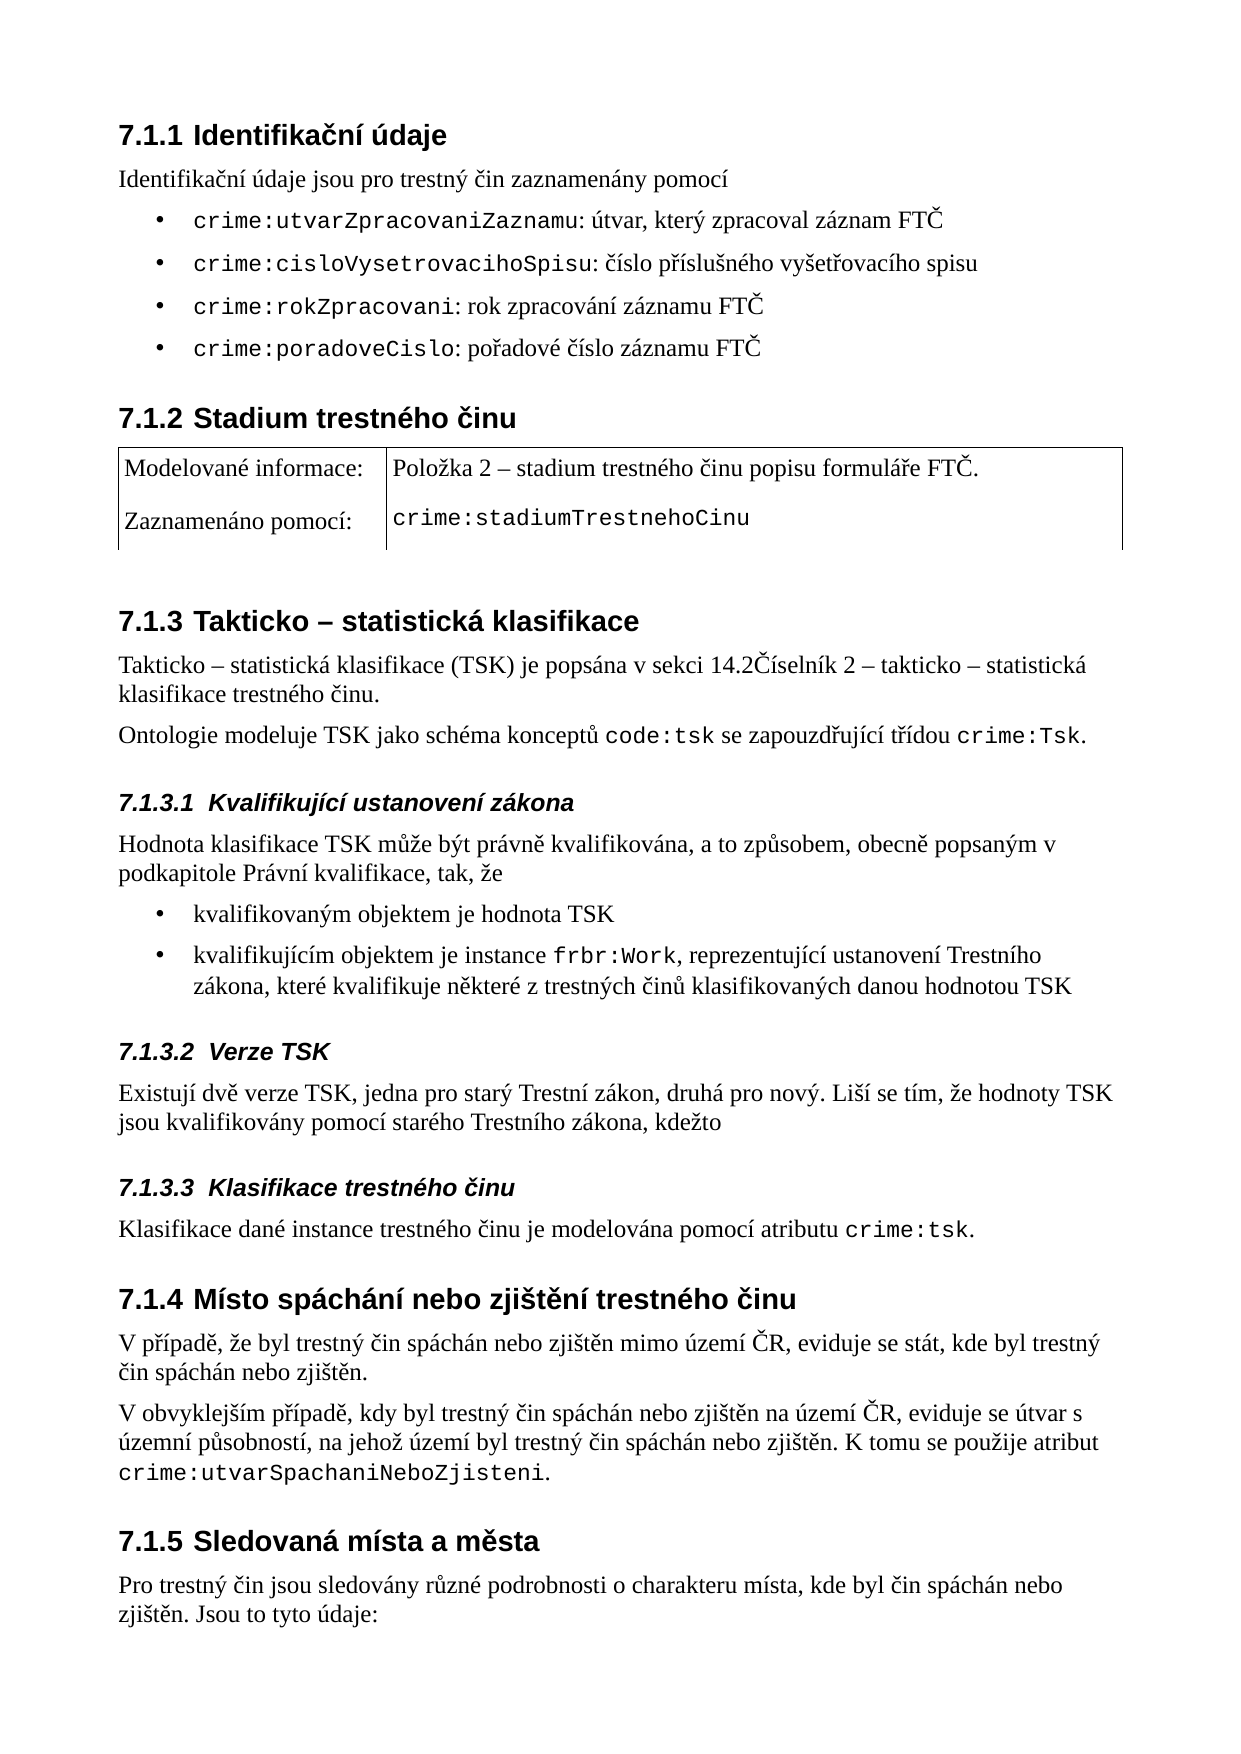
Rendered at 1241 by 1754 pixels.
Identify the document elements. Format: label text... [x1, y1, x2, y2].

subtitle Verze TSK [118, 1037, 1122, 1066]
subtitle Takticko – statistická klasifikace [118, 604, 1122, 638]
text V případě, že byl trestný čin spáchán nebo zjištěn mimo území ČR, eviduje se stát, kde byl trestný čin spáchán nebo zjištěn. [118, 1328, 1122, 1385]
table_cell crime:stadiumTrestnehoCinu [387, 500, 1122, 550]
text Ontologie modeluje TSK jako schéma konceptů code:tsk se zapouzdřující třídou crime:Tsk. [118, 721, 1122, 751]
text Existují dvě verze TSK, jedna pro starý Trestní zákon, druhá pro nový. Liší se tím, že hodnoty TSK jsou kvalifikovány pomocí starého Trestního zákona, kdežto [118, 1078, 1122, 1136]
table_header Položka 2 – stadium trestného činu popisu formuláře FTČ. [387, 448, 1122, 500]
subtitle Sledovaná místa a města [118, 1524, 1122, 1558]
subtitle Kvalifikující ustanovení zákona [118, 788, 1122, 817]
text Hodnota klasifikace TSK může být právně kvalifikována, a to způsobem, obecně popsaným v podkapitole Právní kvalifikace, tak, že [118, 829, 1122, 887]
table_header Modelované informace: [119, 448, 386, 500]
table_cell Zaznamenáno pomocí: [119, 500, 386, 550]
list crime:cisloVysetrovacihoSpisu: číslo příslušného vyšetřovacího spisu [156, 248, 1122, 278]
list kvalifikujícím objektem je instance frbr:Work, reprezentující ustanovení Trestního zákona, které kvalifikuje některé z trestných činů klasifikovaných danou hodnotou TSK [156, 941, 1122, 999]
text V obvyklejším případě, kdy byl trestný čin spáchán nebo zjištěn na území ČR, eviduje se útvar s územní působností, na jehož území byl trestný čin spáchán nebo zjištěn. K tomu se použije atribut crime:utvarSpachaniNeboZjisteni. [118, 1398, 1122, 1487]
list crime:rokZpracovani: rok zpracování záznamu FTČ [156, 291, 1122, 321]
subtitle Identifikační údaje [118, 118, 1122, 152]
subtitle Klasifikace trestného činu [118, 1173, 1122, 1202]
list crime:utvarZpracovaniZaznamu: útvar, který zpracoval záznam FTČ [156, 205, 1122, 236]
list kvalifikovaným objektem je hodnota TSK [156, 899, 1122, 928]
text Takticko – statistická klasifikace (TSK) je popsána v sekci 14.2Číselník 2 – takticko – statistická klasifikace trestného činu. [118, 651, 1122, 708]
text Klasifikace dané instance trestného činu je modelována pomocí atributu crime:tsk. [118, 1214, 1122, 1244]
text Identifikační údaje jsou pro trestný čin zaznamenány pomocí [118, 164, 1122, 193]
list crime:poradoveCislo: pořadové číslo záznamu FTČ [156, 333, 1122, 364]
text Pro trestný čin jsou sledovány různé podrobnosti o charakteru místa, kde byl čin spáchán nebo zjištěn. Jsou to tyto údaje: [118, 1571, 1122, 1628]
subtitle Stadium trestného činu [118, 401, 1122, 435]
subtitle Místo spáchání nebo zjištění trestného činu [118, 1282, 1122, 1315]
